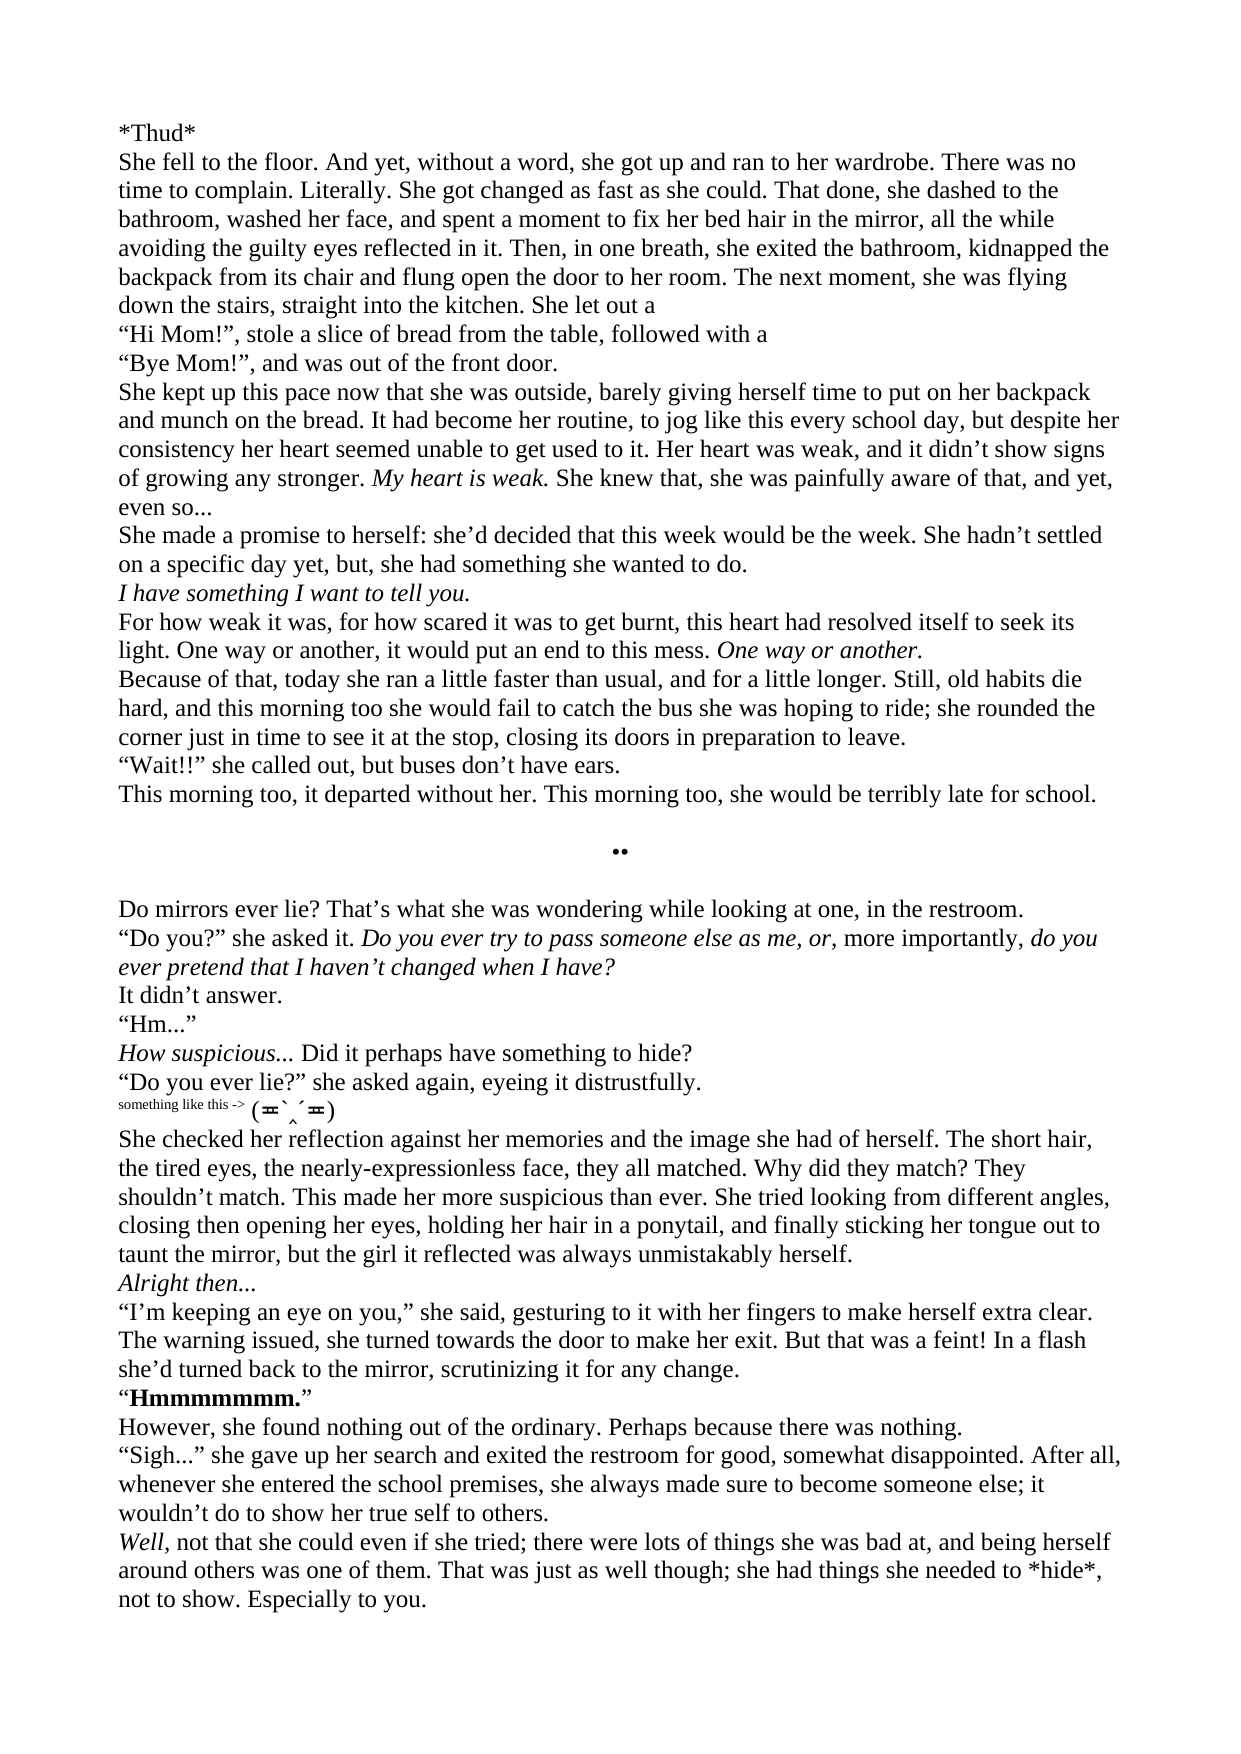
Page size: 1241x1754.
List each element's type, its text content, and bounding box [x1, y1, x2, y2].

text “Hmmmmmmm.” [118, 1383, 1122, 1412]
text “Do you?” she asked it. Do you ever try to pass someone else as me, or, more importantly, do you ever pretend that I haven’t changed when I have? [118, 923, 1122, 981]
text “Hi Mom!”, stole a slice of bread from the table, followed with a [118, 319, 1122, 348]
text “Wait!!” she called out, but buses don’t have ears. [118, 751, 1122, 779]
text This morning too, it departed without her. This morning too, she would be terribly late for school. [118, 779, 1122, 808]
text Well, not that she could even if she tried; there were lots of things she was bad at, and being herself around others was one of them. That was just as well though; she had things she needed to *hide*, not to show. Especially to you. [118, 1527, 1122, 1613]
text However, she found nothing out of the ordinary. Perhaps because there was nothing. [118, 1412, 1122, 1441]
text something like this -> (≖`‸´≖) [118, 1096, 1122, 1124]
text I have something I want to tell you. [118, 578, 1122, 607]
text “Bye Mom!”, and was out of the front door. [118, 348, 1122, 377]
text “I’m keeping an eye on you,” she said, gesturing to it with her fingers to make herself extra clear. [118, 1297, 1122, 1326]
text “Sigh...” she gave up her search and exited the restroom for good, somewhat disappointed. After all, whenever she entered the school premises, she always made sure to become someone else; it wouldn’t do to show her true self to others. [118, 1441, 1122, 1527]
text *Thud* [118, 118, 1122, 147]
text The warning issued, she turned towards the door to make her exit. But that was a feint! In a flash she’d turned back to the mirror, scrutinizing it for any change. [118, 1326, 1122, 1383]
text “Hm...” [118, 1009, 1122, 1038]
text She made a promise to herself: she’d decided that this week would be the week. She hadn’t settled on a specific day yet, but, she had something she wanted to do. [118, 521, 1122, 578]
text Do mirrors ever lie? That’s what she was wondering while looking at one, in the restroom. [118, 894, 1122, 923]
text It didn’t answer. [118, 981, 1122, 1009]
text How suspicious... Did it perhaps have something to hide? [118, 1038, 1122, 1067]
text “Do you ever lie?” she asked again, eyeing it distrustfully. [118, 1067, 1122, 1096]
text For how weak it was, for how scared it was to get burnt, this heart had resolved itself to seek its light. One way or another, it would put an end to this mess. One way or another. [118, 607, 1122, 664]
text Alright then... [118, 1268, 1122, 1297]
text She fell to the floor. And yet, without a word, she got up and ran to her wardrobe. There was no time to complain. Literally. She got changed as fast as she could. That done, she dashed to the bathroom, washed her face, and spent a moment to fix her bed hair in the mirror, all the while avoiding the guilty eyes reflected in it. Then, in one breath, she exited the bathroom, kidnapped the backpack from its chair and flung open the door to her room. The next moment, she was flying down the stairs, straight into the kitchen. She let out a [118, 147, 1122, 319]
text She checked her reflection against her memories and the image she had of herself. The short hair, the tired eyes, the nearly-expressionless face, they all matched. Why did they match? They shouldn’t match. This made her more suspicious than ever. She tried looking from different angles, closing then opening her eyes, holding her hair in a ponytail, and finally sticking her tongue out to taunt the mirror, but the girl it reflected was always unmistakably herself. [118, 1124, 1122, 1268]
text She kept up this pace now that she was outside, barely giving herself time to put on her backpack and munch on the bread. It had become her routine, to jog like this every school day, but despite her consistency her heart seemed unable to get used to it. Her heart was weak, and it didn’t show signs of growing any stronger. My heart is weak. She knew that, she was painfully aware of that, and yet, even so... [118, 377, 1122, 521]
text Because of that, today she ran a little faster than usual, and for a little longer. Still, old habits die hard, and this morning too she would fail to catch the bus she was hoping to ride; she rounded the corner just in time to see it at the stop, closing its doors in preparation to leave. [118, 664, 1122, 751]
text •• [118, 837, 1122, 866]
